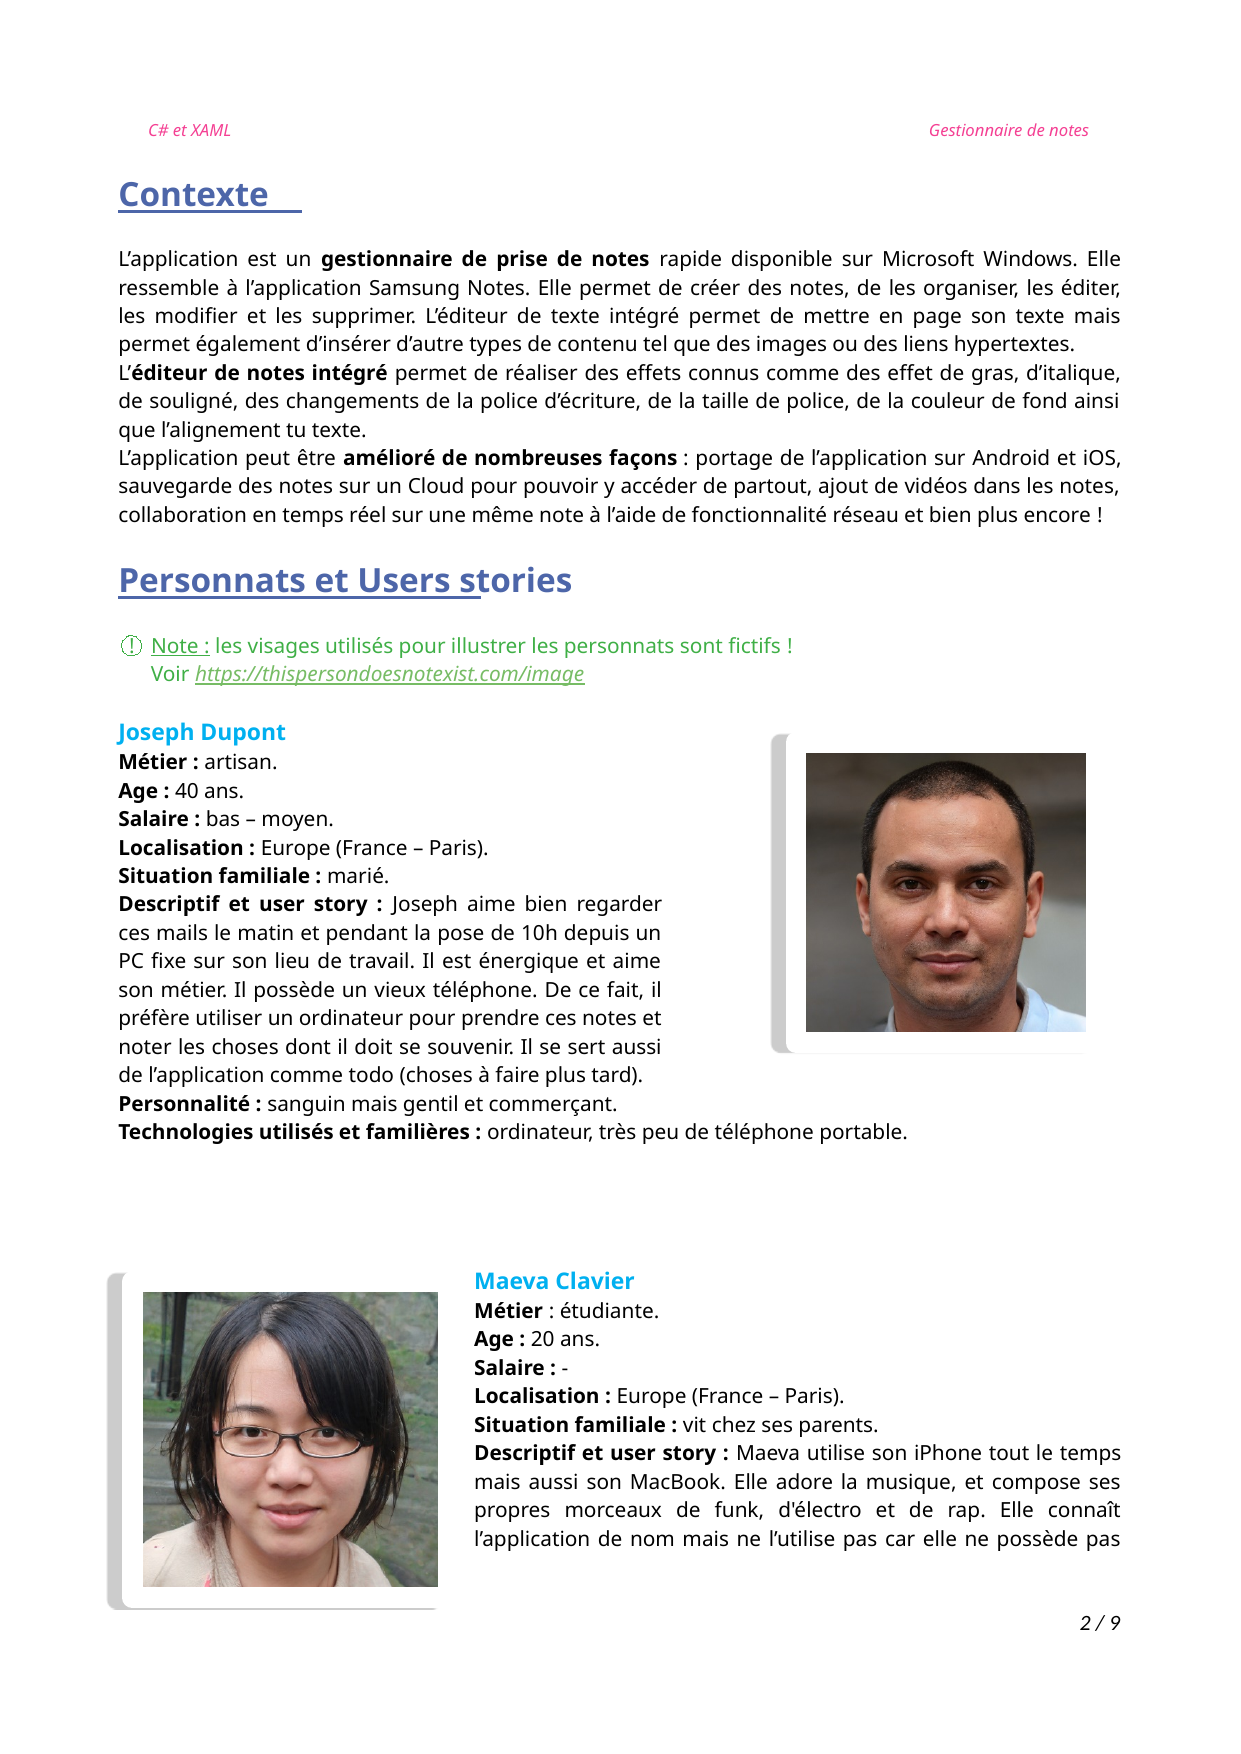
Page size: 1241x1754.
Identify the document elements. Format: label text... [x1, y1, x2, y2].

text Métier : étudiante. [459, 1296, 1122, 1324]
text L’éditeur de notes intégré permet de réaliser des effets connus comme des effet de gras, d’italique, de souligné, des changements de la police d’écriture, de la taille de police, de la couleur de fond ainsi que l’alignement tu texte. [118, 358, 1122, 443]
picture [806, 753, 1086, 1032]
text Contexte [118, 170, 1122, 216]
text Salaire : bas – moyen. [118, 804, 770, 833]
text Age : 20 ans. [459, 1324, 1122, 1353]
text Age : 40 ans. [118, 776, 770, 804]
text ! Note : les visages utilisés pour illustrer les personnats sont fictifs ! Voir https://thispersondoesnotexist.com/image [118, 631, 1122, 688]
text Technologies utilisés et familières : ordinateur, très peu de téléphone portable. [118, 1117, 1122, 1146]
text L’application est un gestionnaire de prise de notes rapide disponible sur Microsoft Windows. Elle ressemble à l’application Samsung Notes. Elle permet de créer des notes, de les organiser, les éditer, les modifier et les supprimer. L’éditeur de texte intégré permet de mettre en page son texte mais permet également d’insérer d’autre types de contenu tel que des images ou des liens hypertextes. [118, 244, 1122, 358]
text Maeva Clavier [118, 1265, 1122, 1296]
text Situation familiale : vit chez ses parents. [459, 1410, 1122, 1438]
text [1107, 776, 1122, 804]
text Joseph Dupont [118, 716, 1122, 747]
text Personnats et Users stories [118, 557, 1122, 602]
text Descriptif et user story : Maeva utilise son iPhone tout le temps mais aussi son MacBook. Elle adore la musique, et compose ses propres morceaux de funk, d'électro et de rap. Elle connaît l’application de nom mais ne l’utilise pas car elle ne possède pas [459, 1438, 1122, 1552]
text Localisation : Europe (France – Paris). [118, 833, 770, 861]
text Descriptif et user story : Joseph aime bien regarder ces mails le matin et pendant la pose de 10h depuis un PC fixe sur son lieu de travail. Il est énergique et aime son métier. Il possède un vieux téléphone. De ce fait, il préfère utiliser un ordinateur pour prendre ces notes et noter les choses dont il doit se souvenir. Il se sert aussi de l’application comme todo (choses à faire plus tard). [118, 889, 1122, 1089]
text L’application peut être amélioré de nombreuses façons : portage de l’application sur Android et iOS, sauvegarde des notes sur un Cloud pour pouvoir y accéder de partout, ajout de vidéos dans les notes, collaboration en temps réel sur une même note à l’aide de fonctionnalité réseau et bien plus encore ! [118, 443, 1122, 528]
text Personnalité : sanguin mais gentil et commerçant. [118, 1089, 1122, 1117]
text Salaire : - [459, 1353, 1122, 1381]
text Métier : artisan. [118, 747, 770, 776]
picture [143, 1292, 438, 1587]
text Situation familiale : marié. [118, 861, 770, 889]
text Localisation : Europe (France – Paris). [459, 1381, 1122, 1410]
text [1107, 747, 1122, 776]
